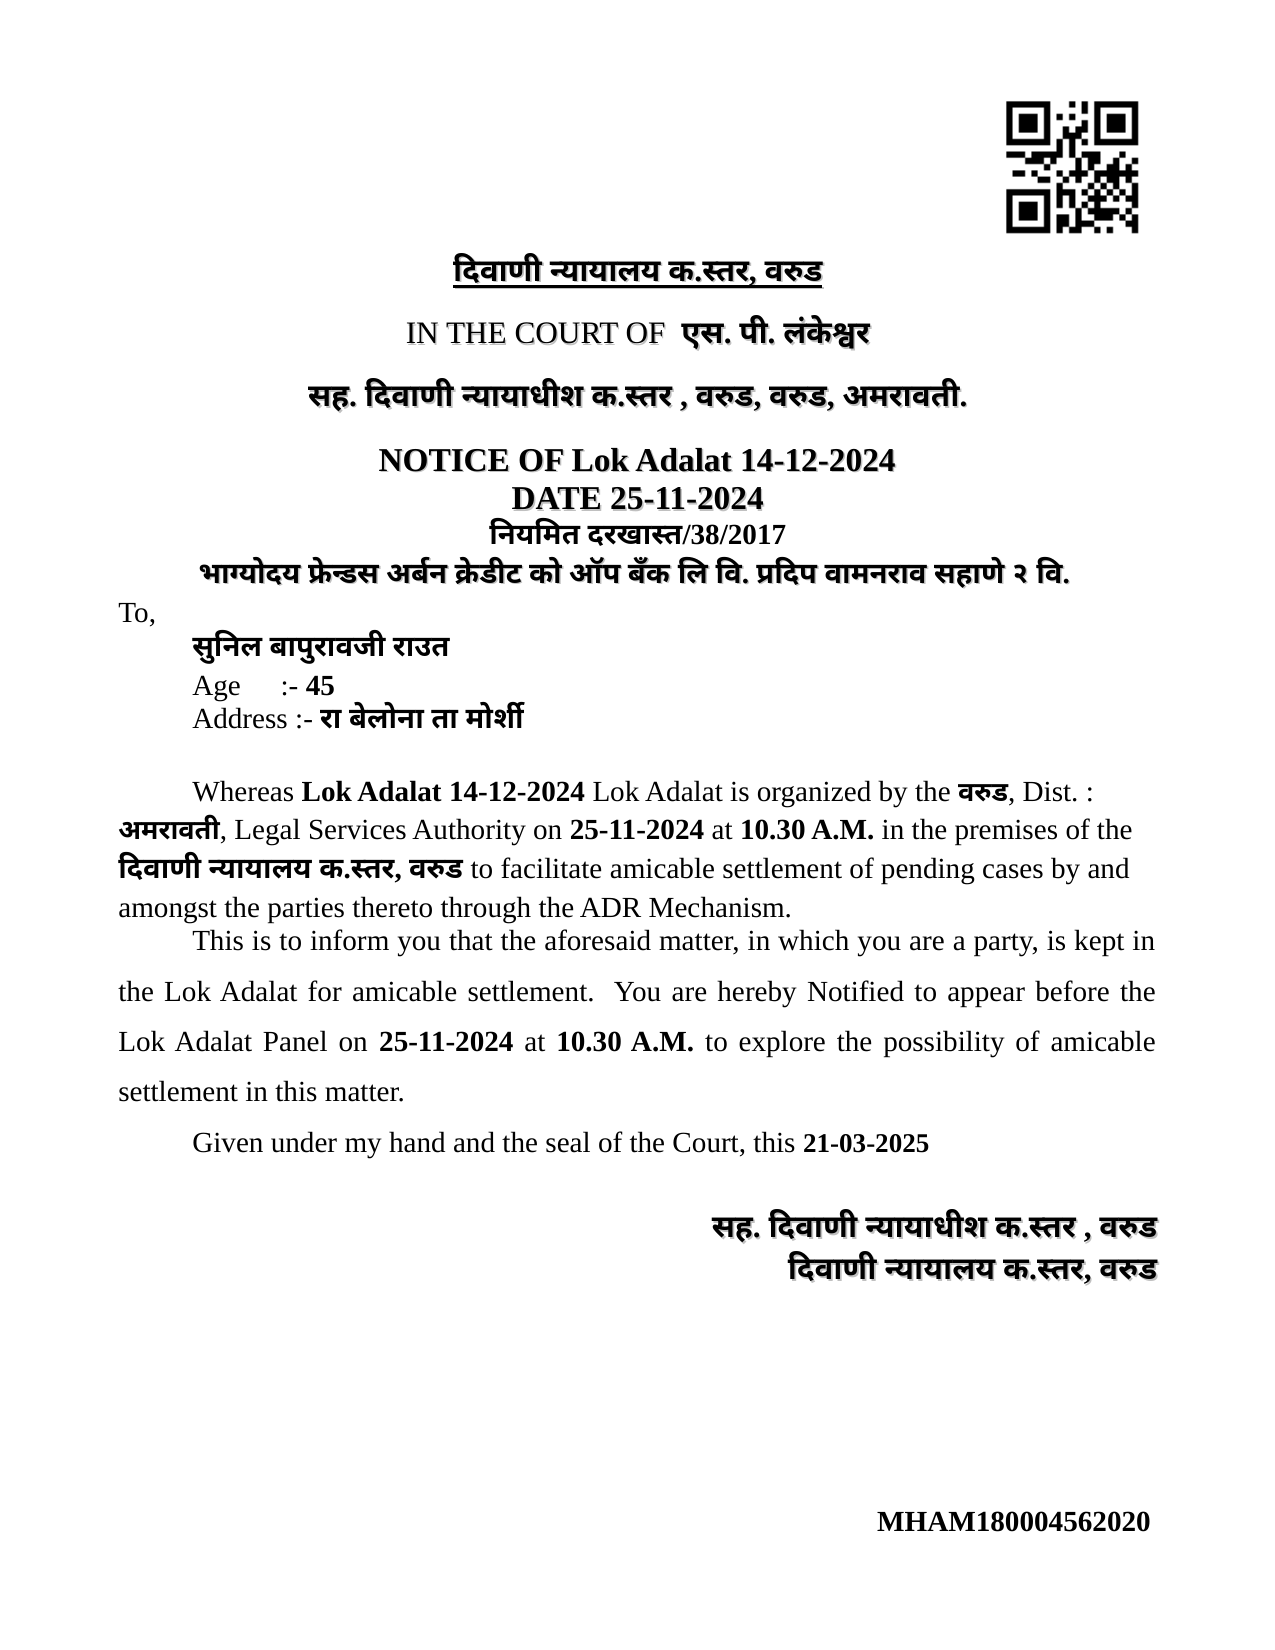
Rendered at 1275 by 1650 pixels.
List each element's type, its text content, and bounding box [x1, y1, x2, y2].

text दिवाणी न्यायालय क.स्तर, वरुड [118, 252, 1157, 294]
text IN THE COURT OF एस. पी. लंकेश्वर [118, 314, 1157, 356]
text सुनिल बापुरावजी राउत [118, 629, 1157, 668]
text सह. दिवाणी न्यायाधीश क.स्तर , वरुड [118, 1209, 1157, 1251]
text नियमित दरखास्त/38/2017 [118, 517, 1157, 556]
text भाग्योदय फ्रेन्डस अर्बन क्रेडीट को ऑप बॅंक लि वि. प्रदिप वामनराव सहाणे २ वि. [118, 556, 1157, 595]
text This is to inform you that the aforesaid matter, in which you are a party, is kept in the Lok Adalat for amicable settlement. You are hereby Notified to appear before the Lok Adalat Panel on 25-11-2024 at 10.30 A.M. to explore the possibility of amicable settlement in this matter. [118, 923, 1157, 1108]
table_cell [864, 85, 1156, 252]
text दिवाणी न्यायालय क.स्तर, वरुड [118, 1251, 1157, 1292]
text To, [118, 595, 1157, 629]
text Given under my hand and the seal of the Court, this 21-03-2025 [118, 1125, 1157, 1158]
picture [994, 89, 1151, 246]
text Address :- रा बेलोना ता मोर्शी [118, 701, 1157, 741]
table_header MHAM180004562020 [864, 1499, 1156, 1543]
text Age :- 45 [118, 668, 1157, 701]
text NOTICE OF Lok Adalat 14-12-2024 [118, 440, 1157, 478]
text सह. दिवाणी न्यायाधीश क.स्तर , वरुड, वरुड, अमरावती. [118, 377, 1157, 419]
text DATE 25-11-2024 [118, 478, 1157, 517]
text Whereas Lok Adalat 14-12-2024 Lok Adalat is organized by the वरुड, Dist. : अमरावती, Legal Services Authority on 25-11-2024 at 10.30 A.M. in the premises of the दिवाणी न्यायालय क.स्तर, वरुड to facilitate amicable settlement of pending cases by and amongst the parties thereto through the ADR Mechanism. [118, 774, 1157, 923]
